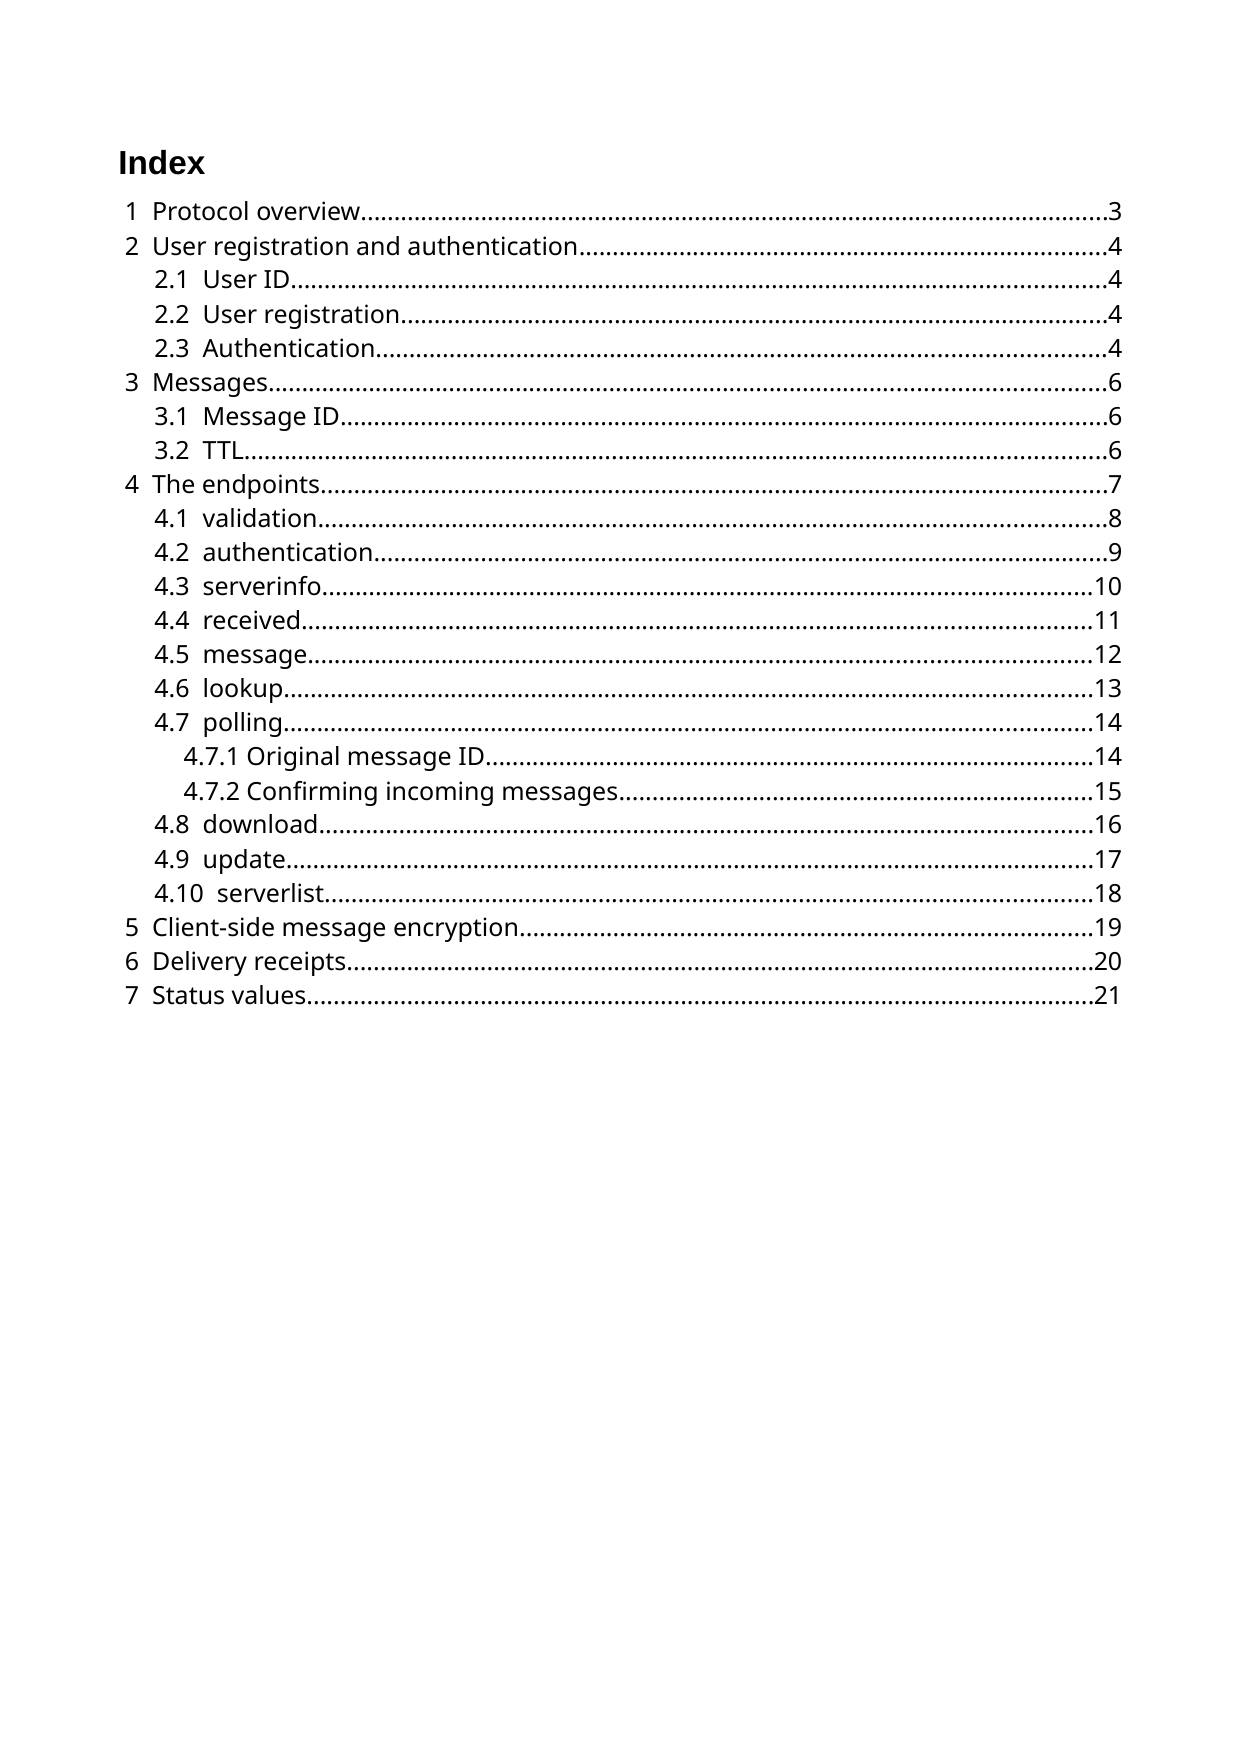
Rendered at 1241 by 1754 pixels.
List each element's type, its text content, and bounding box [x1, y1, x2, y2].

text 4.9 update 17 [148, 841, 1122, 875]
text 4.1 validation 8 [148, 501, 1122, 535]
subtitle Index [118, 143, 1122, 182]
text 3.2 TTL 6 [148, 432, 1122, 467]
text 4.8 download 16 [148, 807, 1122, 841]
text 4.4 received 11 [148, 603, 1122, 637]
text 4.5 message 12 [148, 637, 1122, 671]
text 4 The endpoints 7 [118, 467, 1122, 501]
text 4.7.1 Original message ID 14 [177, 739, 1122, 773]
text 2.1 User ID 4 [148, 262, 1122, 296]
text 3 Messages 6 [118, 364, 1122, 398]
text 3.1 Message ID 6 [148, 398, 1122, 432]
text 4.6 lookup 13 [148, 671, 1122, 705]
text 4.7.2 Confirming incoming messages 15 [177, 773, 1122, 807]
text 1 Protocol overview 3 [118, 194, 1122, 228]
text 2 User registration and authentication 4 [118, 228, 1122, 262]
text 6 Delivery receipts 20 [118, 943, 1122, 977]
text 4.3 serverinfo 10 [148, 569, 1122, 603]
text 4.7 polling 14 [148, 705, 1122, 739]
text 4.10 serverlist 18 [148, 875, 1122, 909]
text 4.2 authentication 9 [148, 535, 1122, 569]
text 2.2 User registration 4 [148, 296, 1122, 330]
text 7 Status values 21 [118, 977, 1122, 1012]
text 5 Client-side message encryption 19 [118, 909, 1122, 943]
text 2.3 Authentication 4 [148, 330, 1122, 364]
